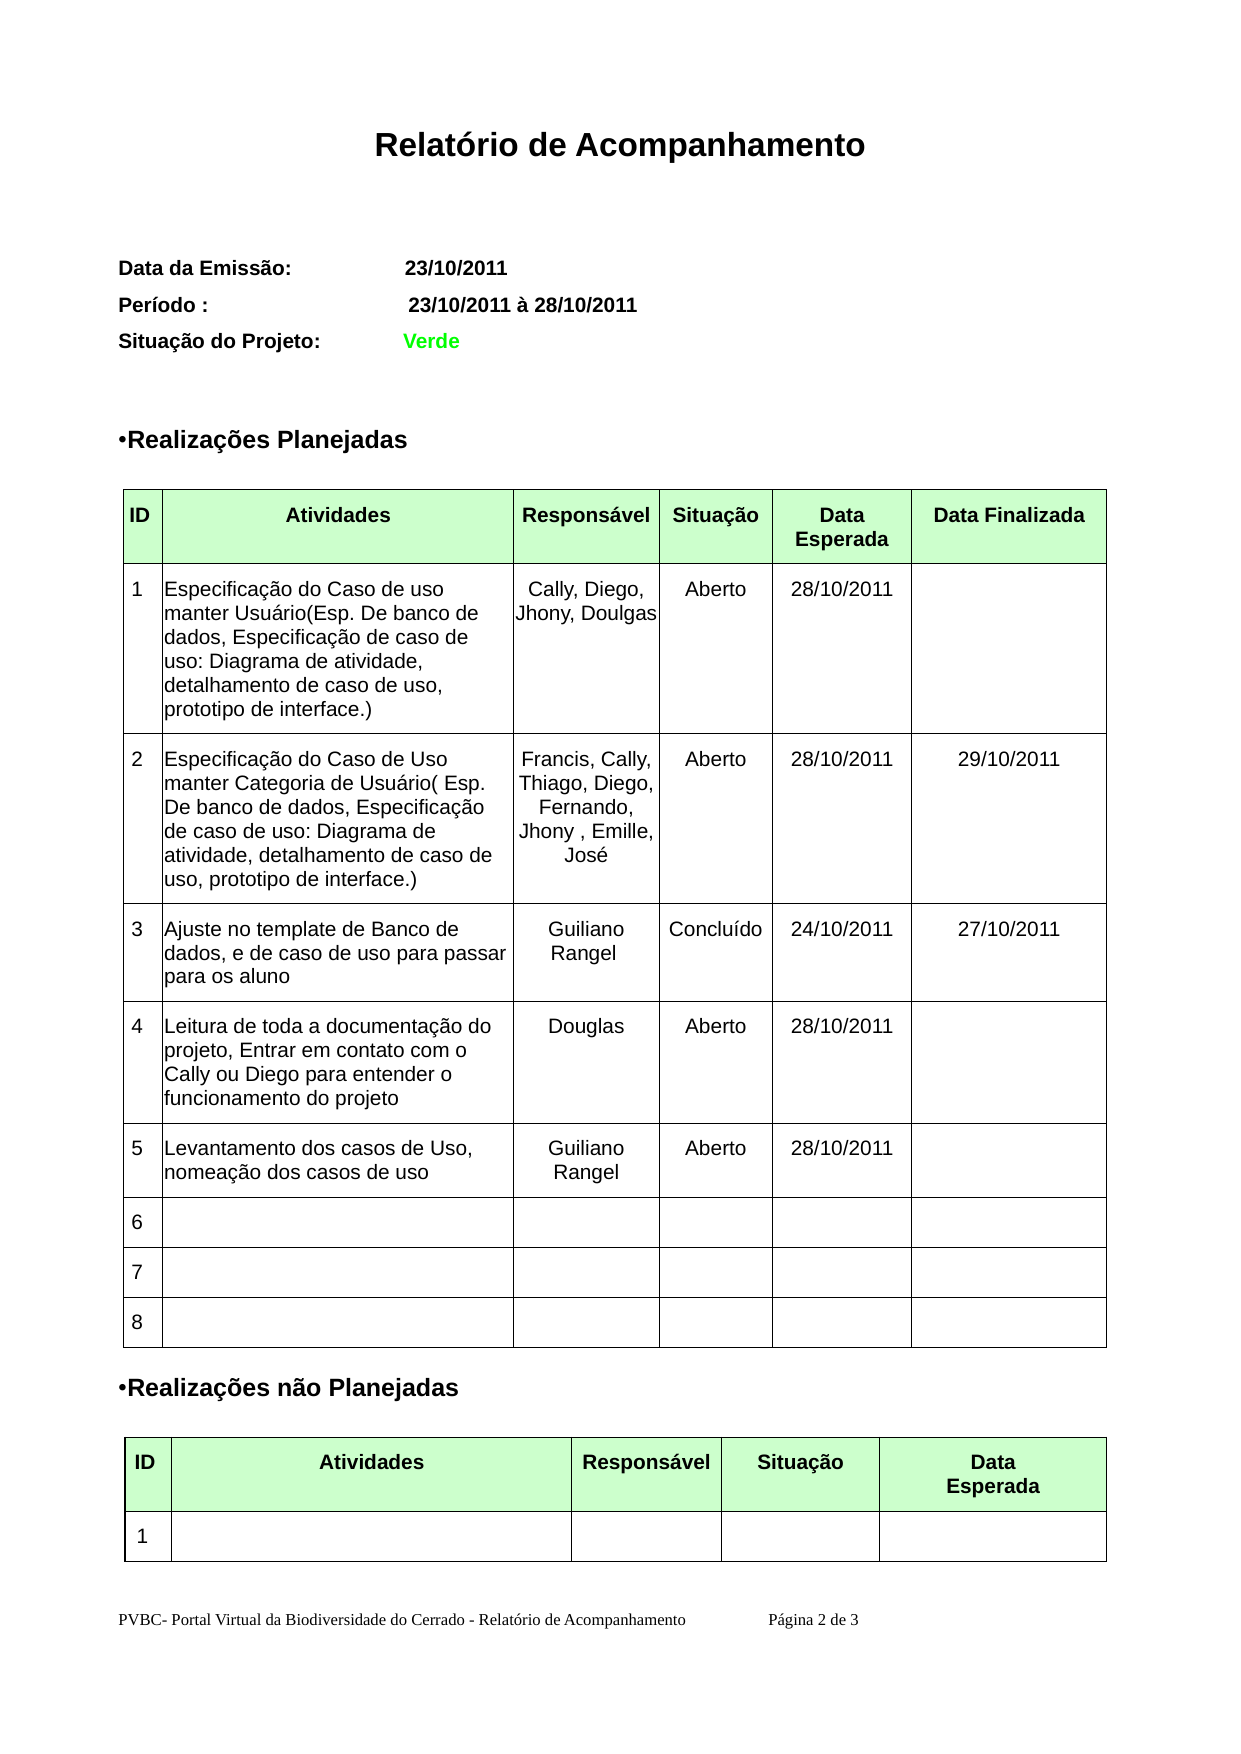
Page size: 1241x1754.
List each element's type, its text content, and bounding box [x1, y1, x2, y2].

table_cell [773, 1298, 911, 1347]
table_header ID [126, 1438, 171, 1511]
table_header Atividades [172, 1438, 571, 1511]
list Realizações não Planejadas [118, 1373, 1122, 1402]
table_cell Especificação do Caso de Uso manter Categoria de Usuário( Esp. De banco de dados, Especificação de caso de uso: Diagrama de atividade, detalhamento de caso de uso, prototipo de interface.) [163, 734, 513, 903]
table_cell Especificação do Caso de uso manter Usuário(Esp. De banco de dados, Especificação de caso de uso: Diagrama de atividade, detalhamento de caso de uso, prototipo de interface.) [163, 564, 513, 733]
table_cell [163, 1248, 513, 1297]
table_header Situação [660, 490, 772, 563]
table_cell 27/10/2011 [912, 904, 1106, 1001]
table_cell Aberto [660, 1002, 772, 1123]
table_cell [773, 1248, 911, 1297]
table_cell Cally, Diego, Jhony, Doulgas [514, 564, 659, 733]
table_cell Aberto [660, 1124, 772, 1197]
table_cell 29/10/2011 [912, 734, 1106, 903]
table_cell [660, 1298, 772, 1347]
table_cell [514, 1198, 659, 1247]
table_header Data Esperada [880, 1438, 1106, 1511]
table_cell [880, 1512, 1106, 1561]
table_cell [912, 1298, 1106, 1347]
table_cell [912, 1198, 1106, 1247]
list Realizações Planejadas [118, 426, 1122, 454]
text Situação do Projeto: Verde [118, 329, 1122, 353]
table_cell 4 [124, 1002, 162, 1123]
table_header Data Finalizada [912, 490, 1106, 563]
table_cell [660, 1248, 772, 1297]
table_cell Concluído [660, 904, 772, 1001]
table_cell [912, 1248, 1106, 1297]
table_cell 8 [124, 1298, 162, 1347]
table_cell Francis, Cally, Thiago, Diego, Fernando, Jhony , Emille, José [514, 734, 659, 903]
table_cell [912, 1124, 1106, 1197]
table_cell [163, 1198, 513, 1247]
table_cell Douglas [514, 1002, 659, 1123]
table_cell 24/10/2011 [773, 904, 911, 1001]
table_cell [660, 1198, 772, 1247]
table_cell [912, 564, 1106, 733]
table_cell Levantamento dos casos de Uso, nomeação dos casos de uso [163, 1124, 513, 1197]
table_cell Leitura de toda a documentação do projeto, Entrar em contato com o Cally ou Diego para entender o funcionamento do projeto [163, 1002, 513, 1123]
table_cell Ajuste no template de Banco de dados, e de caso de uso para passar para os aluno [163, 904, 513, 1001]
table_cell [514, 1298, 659, 1347]
table_cell Aberto [660, 734, 772, 903]
table_header Atividades [163, 490, 513, 563]
table_cell [572, 1512, 721, 1561]
table_header Responsável [572, 1438, 721, 1511]
table_cell 28/10/2011 [773, 1002, 911, 1123]
table_header Data Esperada [773, 490, 911, 563]
table_cell 28/10/2011 [773, 564, 911, 733]
table_cell 28/10/2011 [773, 734, 911, 903]
table_cell [912, 1002, 1106, 1123]
text Data da Emissão: 23/10/2011 [118, 256, 1122, 280]
table_cell [514, 1248, 659, 1297]
table_cell 5 [124, 1124, 162, 1197]
text Período : 23/10/2011 à 28/10/2011 [118, 293, 1122, 317]
table_cell 1 [124, 564, 162, 733]
table_cell 2 [124, 734, 162, 903]
table_cell [773, 1198, 911, 1247]
table_header Situação [722, 1438, 879, 1511]
table_cell [722, 1512, 879, 1561]
table_cell 3 [124, 904, 162, 1001]
table_cell [172, 1512, 571, 1561]
text Relatório de Acompanhamento [118, 125, 1122, 164]
table_cell 28/10/2011 [773, 1124, 911, 1197]
table_cell [163, 1298, 513, 1347]
table_cell 7 [124, 1248, 162, 1297]
table_header ID [124, 490, 162, 563]
table_header Responsável [514, 490, 659, 563]
table_cell 6 [124, 1198, 162, 1247]
table_cell Guiliano Rangel [514, 1124, 659, 1197]
table_cell Guiliano Rangel [514, 904, 659, 1001]
table_cell Aberto [660, 564, 772, 733]
table_cell 1 [126, 1512, 171, 1561]
